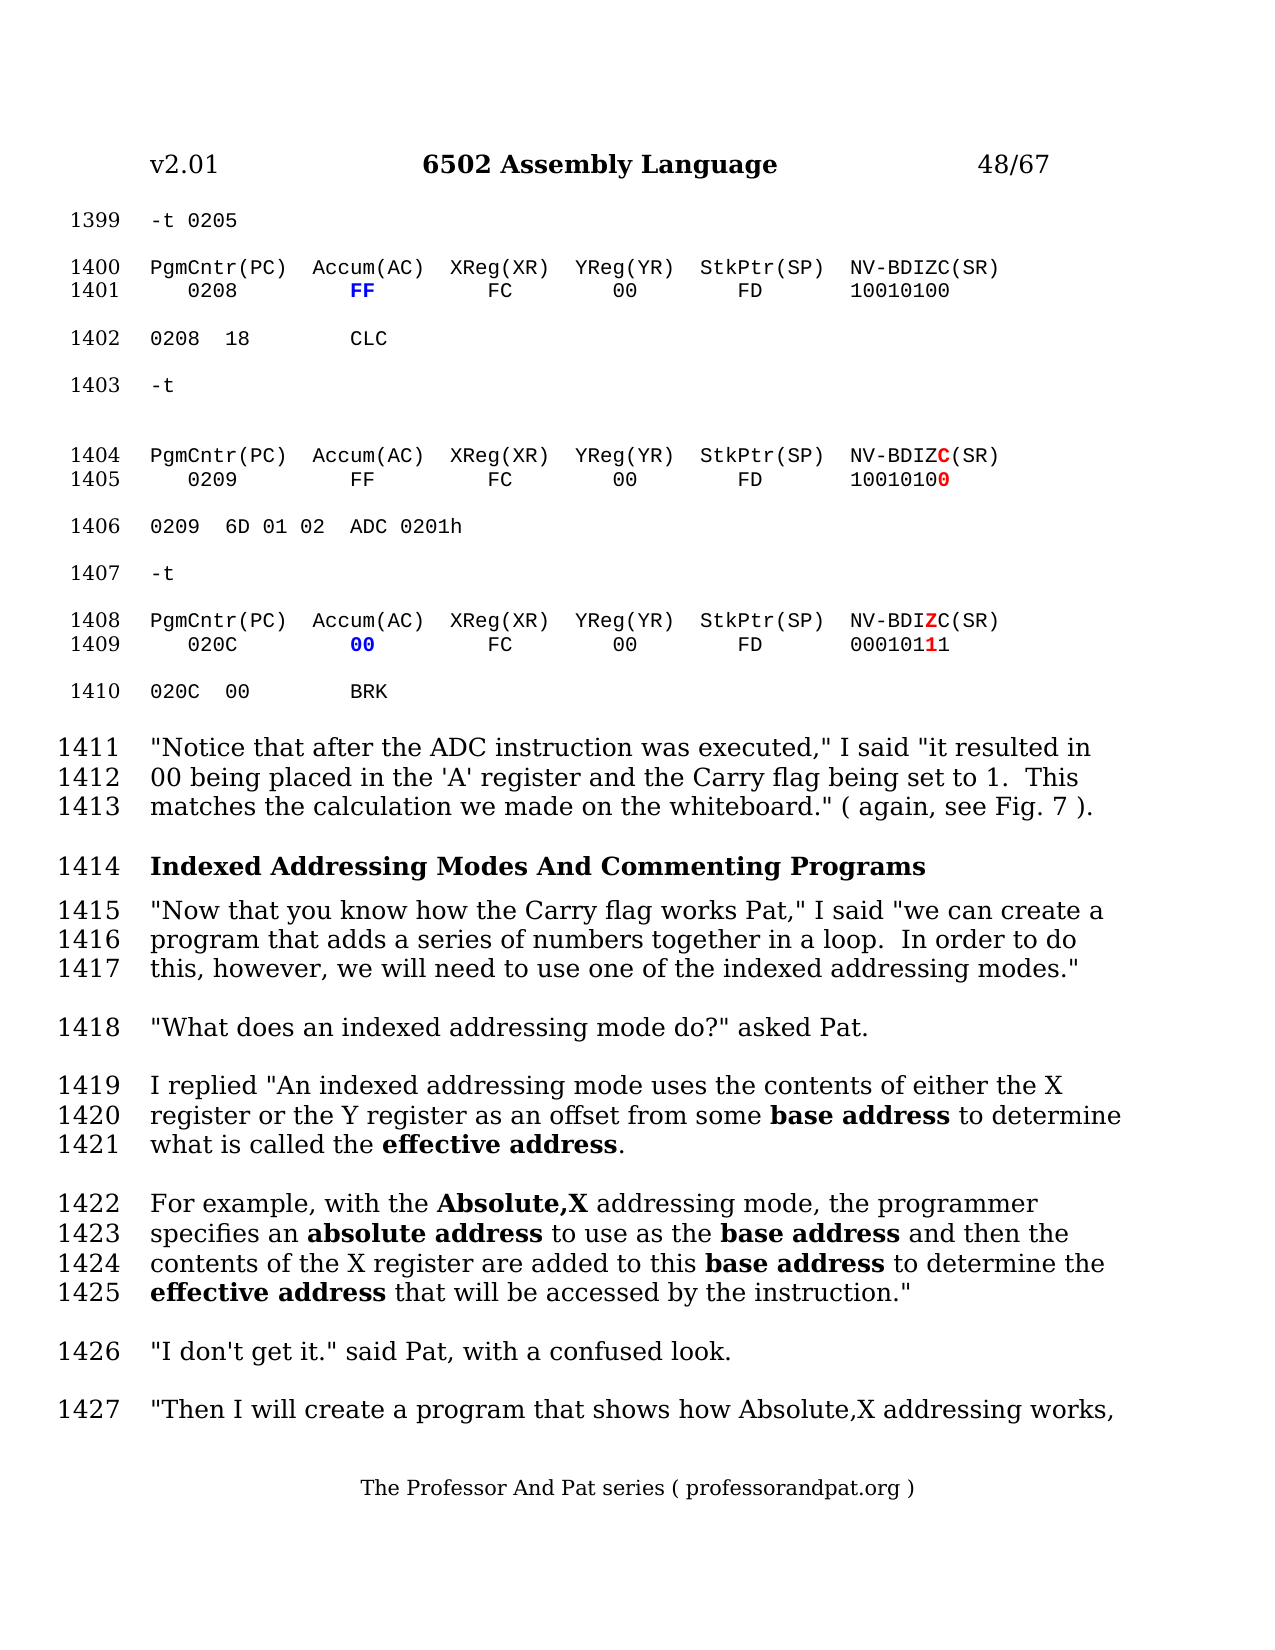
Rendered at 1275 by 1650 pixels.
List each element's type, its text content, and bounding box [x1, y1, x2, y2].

text 0209 FF FC 00 FD 10010100 [150, 469, 1125, 492]
text 0208 18 CLC [150, 328, 1125, 351]
text 0209 6D 01 02 ADC 0201h [150, 516, 1125, 539]
text I replied "An indexed addressing mode uses the contents of either the X register or the Y register as an offset from some base address to determine what is called the effective address. [150, 1072, 1125, 1160]
text "Then I will create a program that shows how Absolute,X addressing works, [150, 1395, 1125, 1425]
text PgmCntr(PC) Accum(AC) XReg(XR) YReg(YR) StkPtr(SP) NV-BDIZC(SR) [150, 257, 1125, 281]
subtitle Indexed Addressing Modes And Commenting Programs [150, 851, 1125, 881]
text -t [150, 375, 1125, 398]
text PgmCntr(PC) Accum(AC) XReg(XR) YReg(YR) StkPtr(SP) NV-BDIZC(SR) [150, 445, 1125, 469]
text PgmCntr(PC) Accum(AC) XReg(XR) YReg(YR) StkPtr(SP) NV-BDIZC(SR) [150, 610, 1125, 634]
text 0208 FF FC 00 FD 10010100 [150, 281, 1125, 304]
text "What does an indexed addressing mode do?" asked Pat. [150, 1013, 1125, 1042]
text -t [150, 563, 1125, 587]
text "Now that you know how the Carry flag works Pat," I said "we can create a program that adds a series of numbers together in a loop. In order to do this, however, we will need to use one of the indexed addressing modes." [150, 896, 1125, 984]
text For example, with the Absolute,X addressing mode, the programmer specifies an absolute address to use as the base address and then the contents of the X register are added to this base address to determine the effective address that will be accessed by the instruction." [150, 1189, 1125, 1308]
text -t 0205 [150, 210, 1125, 233]
text 020C 00 BRK [150, 681, 1125, 704]
text "I don't get it." said Pat, with a confused look. [150, 1337, 1125, 1366]
text "Notice that after the ADC instruction was executed," I said "it resulted in 00 being placed in the 'A' register and the Carry flag being set to 1. This matches the calculation we made on the whiteboard." ( again, see Fig. 7 ). [150, 734, 1125, 821]
text 020C 00 FC 00 FD 00010111 [150, 634, 1125, 657]
